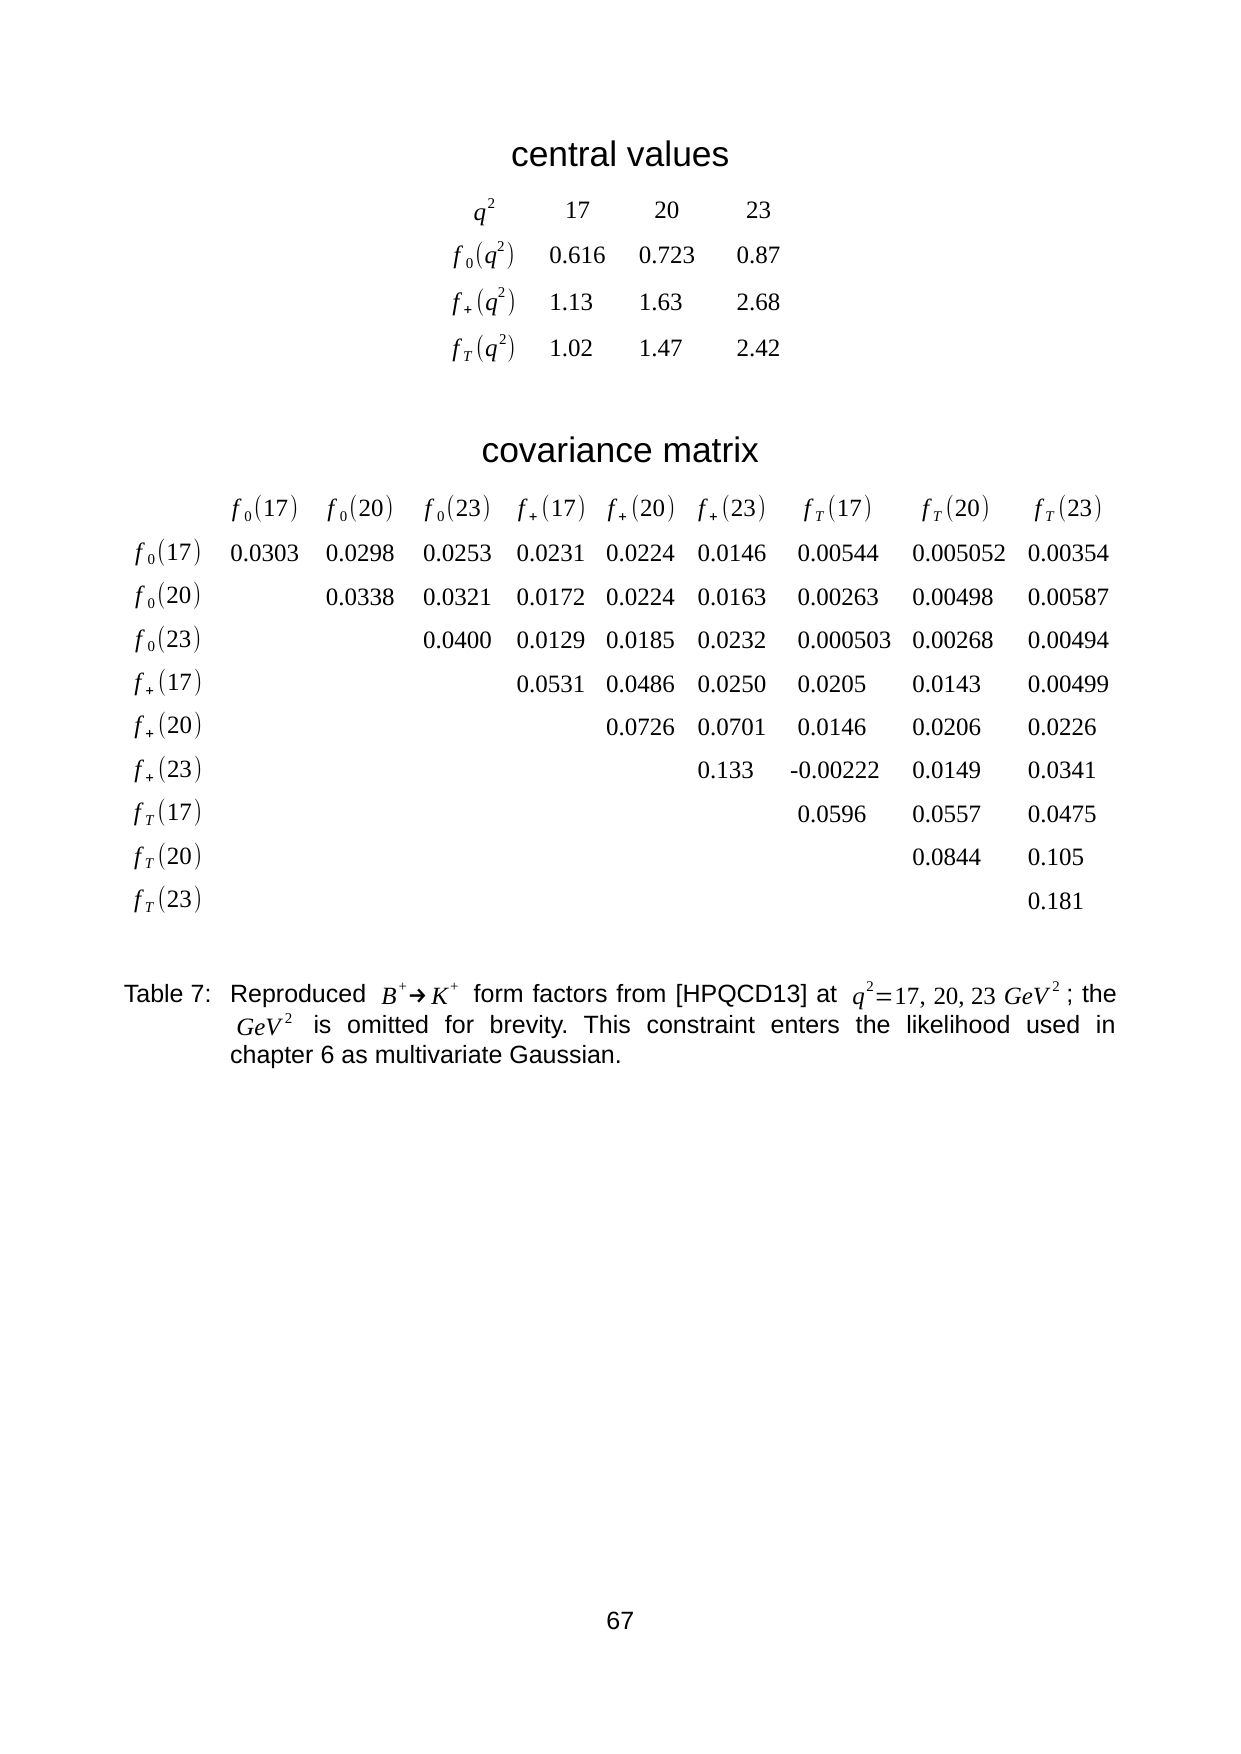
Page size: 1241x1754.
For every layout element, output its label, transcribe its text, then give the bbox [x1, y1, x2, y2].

table_cell 0.0143 [897, 661, 1014, 705]
table_cell 0.0486 [596, 661, 684, 705]
table_cell [685, 835, 778, 879]
table_cell 0.0172 [506, 575, 596, 618]
table_cell 0.0232 [685, 618, 778, 661]
table_cell 0.0303 [218, 531, 311, 574]
table_cell 0.0231 [506, 531, 596, 574]
table_cell 0.00544 [779, 531, 897, 574]
table_cell 0.00494 [1014, 618, 1122, 661]
table_cell [218, 661, 311, 705]
table_cell [506, 488, 596, 531]
table_cell [218, 748, 311, 792]
table_cell 0.0596 [779, 792, 897, 835]
table_cell 0.0185 [596, 618, 684, 661]
table_cell [1014, 922, 1122, 972]
table_cell [409, 488, 506, 531]
table_cell 0.0844 [897, 835, 1014, 879]
table_cell [218, 922, 311, 972]
table_cell 0.87 [711, 231, 805, 278]
table_cell [435, 231, 532, 278]
table_cell [506, 792, 596, 835]
table_cell 0.0298 [311, 531, 408, 574]
table_cell 0.0146 [685, 531, 778, 574]
table_cell [118, 575, 218, 618]
table_cell [506, 705, 596, 748]
table_cell [118, 879, 218, 922]
table_cell 2.42 [711, 324, 805, 371]
table_cell [118, 661, 218, 705]
table_cell [506, 748, 596, 792]
table_cell 0.0341 [1014, 748, 1122, 792]
table_cell 0.133 [685, 748, 778, 792]
table_cell Table 7: Reproduced form factors from [HPQCD13] at ; the is omitted for brevity. This constraint enters the likelihood used in chapter 6 as multivariate Gaussian. [118, 972, 1122, 1134]
table_cell -0.00222 [779, 748, 897, 792]
table_cell [118, 488, 218, 531]
table_cell 0.00587 [1014, 575, 1122, 618]
table_cell [118, 705, 218, 748]
table_header central values [433, 118, 808, 188]
table_cell 1.47 [622, 324, 711, 371]
table_cell [311, 618, 408, 661]
table_cell 0.005052 [897, 531, 1014, 574]
table_cell 0.616 [533, 231, 622, 278]
table_cell [118, 835, 218, 879]
table_cell [897, 879, 1014, 922]
table_cell [409, 661, 506, 705]
table_cell [311, 835, 408, 879]
table_cell [685, 792, 778, 835]
table_cell [533, 371, 622, 411]
table_cell [596, 922, 684, 972]
table_cell [218, 705, 311, 748]
table_cell 0.0163 [685, 575, 778, 618]
table_cell 0.0205 [779, 661, 897, 705]
table_cell 20 [622, 189, 711, 231]
table_cell [218, 792, 311, 835]
table_cell 0.0206 [897, 705, 1014, 748]
table_cell 1.02 [533, 324, 622, 371]
table_cell 0.181 [1014, 879, 1122, 922]
table_cell [622, 371, 711, 411]
table_cell [311, 748, 408, 792]
table_cell [311, 879, 408, 922]
table_cell [1014, 488, 1122, 531]
table_cell [897, 922, 1014, 972]
table_cell 0.0531 [506, 661, 596, 705]
table_cell [218, 575, 311, 618]
table_cell [218, 618, 311, 661]
table_cell 17 [533, 189, 622, 231]
table_cell 0.00499 [1014, 661, 1122, 705]
table_cell [711, 371, 805, 411]
table_cell 0.0129 [506, 618, 596, 661]
table_cell 0.00498 [897, 575, 1014, 618]
table_cell 0.000503 [779, 618, 897, 661]
table_cell 0.0338 [311, 575, 408, 618]
table_cell [218, 488, 311, 531]
table_cell [779, 835, 897, 879]
table_cell [118, 748, 218, 792]
table_cell 0.0250 [685, 661, 778, 705]
table_cell 0.0701 [685, 705, 778, 748]
table_cell [506, 922, 596, 972]
table_cell [435, 324, 532, 371]
table_cell 0.723 [622, 231, 711, 278]
table_cell [596, 748, 684, 792]
table_cell [118, 531, 218, 574]
table_cell 23 [711, 189, 805, 231]
table_cell [897, 488, 1014, 531]
table_cell 0.0400 [409, 618, 506, 661]
table_cell 0.0726 [596, 705, 684, 748]
table_cell 0.00354 [1014, 531, 1122, 574]
table_cell [409, 922, 506, 972]
table_cell 0.0226 [1014, 705, 1122, 748]
table_cell 0.0224 [596, 575, 684, 618]
table_cell 0.0146 [779, 705, 897, 748]
table_cell [311, 922, 408, 972]
table_cell [118, 792, 218, 835]
table_cell [596, 488, 684, 531]
table_cell 0.105 [1014, 835, 1122, 879]
table_cell [311, 488, 408, 531]
table_cell 1.63 [622, 278, 711, 324]
table_cell [435, 278, 532, 324]
table_header covariance matrix [118, 411, 1122, 488]
table_cell [596, 835, 684, 879]
table_cell [218, 879, 311, 922]
table_cell [409, 748, 506, 792]
table_cell [409, 705, 506, 748]
table_cell [118, 618, 218, 661]
table_cell [311, 792, 408, 835]
table_cell [218, 835, 311, 879]
table_cell [435, 371, 532, 411]
table_cell [409, 835, 506, 879]
table_cell 0.0149 [897, 748, 1014, 792]
table_cell [685, 922, 778, 972]
table_cell 0.00263 [779, 575, 897, 618]
table_cell [409, 792, 506, 835]
table_cell [779, 922, 897, 972]
table_cell [596, 879, 684, 922]
table_cell 0.0321 [409, 575, 506, 618]
table_cell [118, 922, 218, 972]
table_cell [311, 705, 408, 748]
table_cell 0.0253 [409, 531, 506, 574]
table_cell [409, 879, 506, 922]
table_cell 1.13 [533, 278, 622, 324]
table_cell [311, 661, 408, 705]
table_cell 0.00268 [897, 618, 1014, 661]
table_cell [506, 879, 596, 922]
table_cell 0.0557 [897, 792, 1014, 835]
table_cell 0.0475 [1014, 792, 1122, 835]
table_cell [506, 835, 596, 879]
table_cell [779, 488, 897, 531]
table_cell [685, 879, 778, 922]
table_cell [435, 189, 532, 231]
table_cell [779, 879, 897, 922]
table_cell 2.68 [711, 278, 805, 324]
table_cell [685, 488, 778, 531]
table_cell 0.0224 [596, 531, 684, 574]
table_cell [596, 792, 684, 835]
